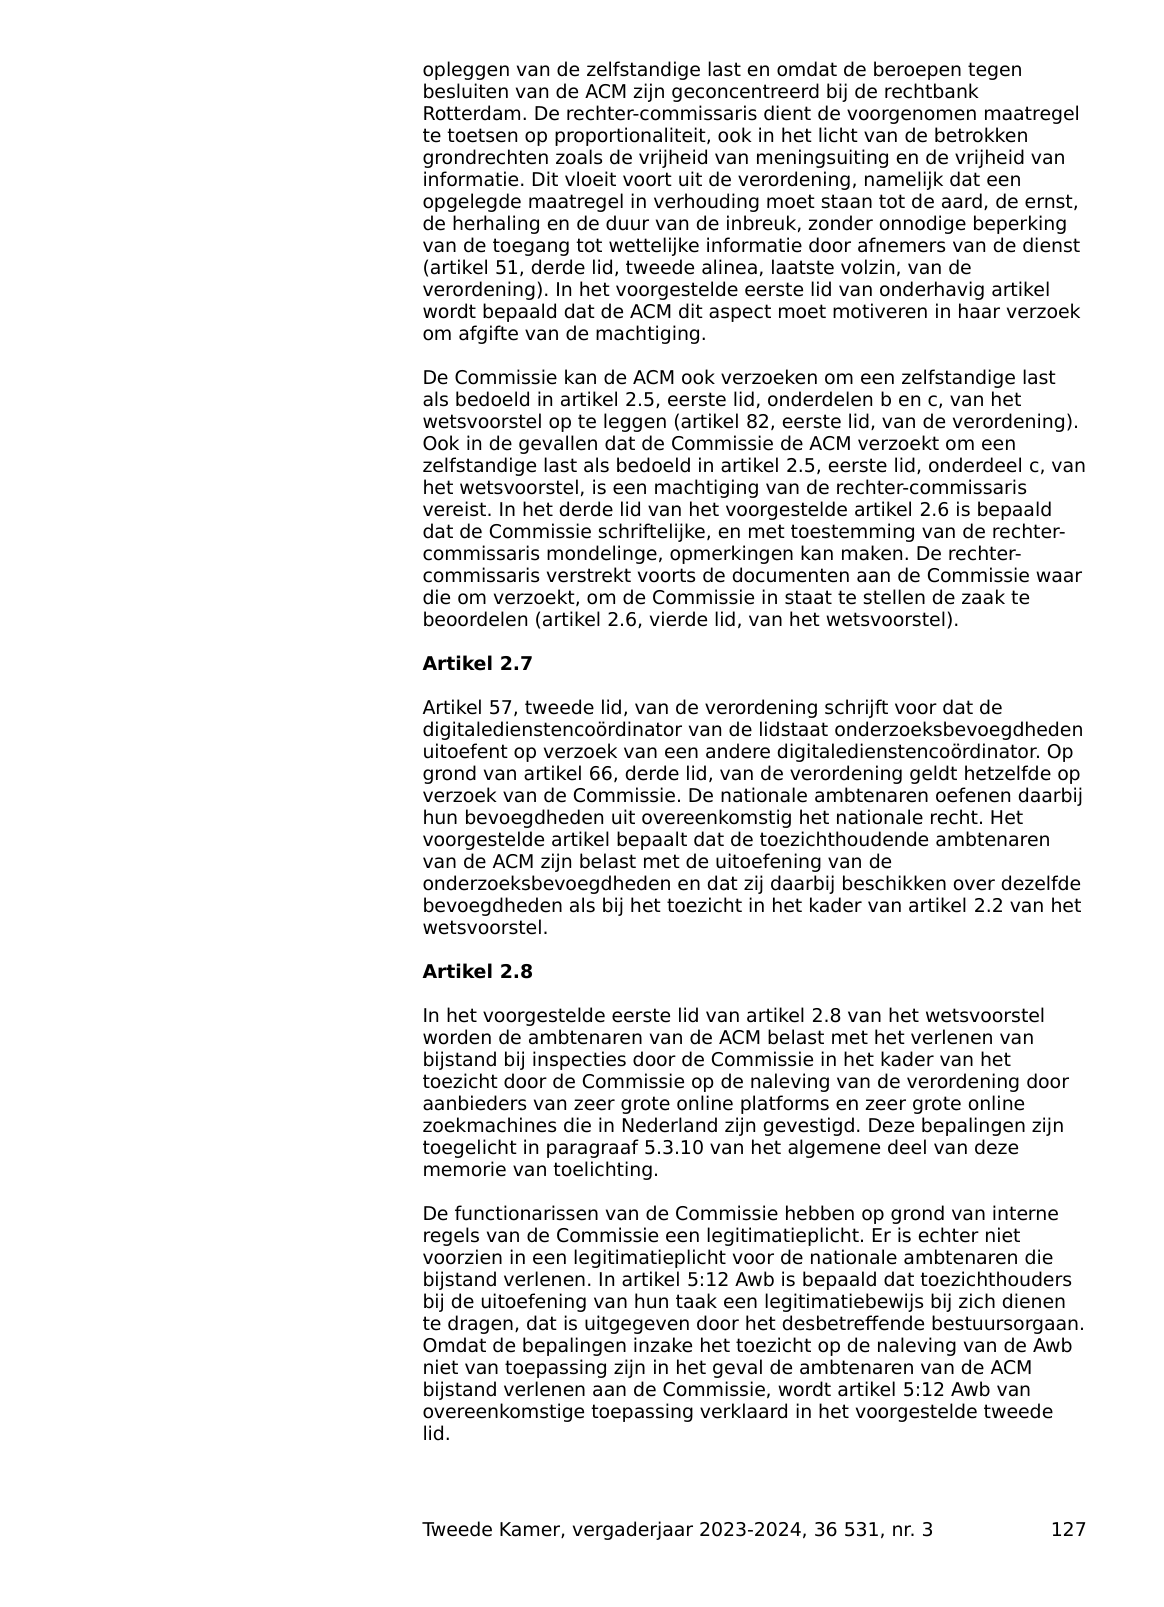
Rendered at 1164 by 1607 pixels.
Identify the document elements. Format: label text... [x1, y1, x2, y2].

text opleggen van de zelfstandige last en omdat de beroepen tegen besluiten van de ACM zijn geconcentreerd bij de rechtbank Rotterdam. De rechter-commissaris dient de voorgenomen maatregel te toetsen op proportionaliteit, ook in het licht van de betrokken grondrechten zoals de vrijheid van meningsuiting en de vrijheid van informatie. Dit vloeit voort uit de verordening, namelijk dat een opgelegde maatregel in verhouding moet staan tot de aard, de ernst, de herhaling en de duur van de inbreuk, zonder onnodige beperking van de toegang tot wettelijke informatie door afnemers van de dienst (artikel 51, derde lid, tweede alinea, laatste volzin, van de verordening). In het voorgestelde eerste lid van onderhavig artikel wordt bepaald dat de ACM dit aspect moet motiveren in haar verzoek om afgifte van de machtiging. [422, 59, 1087, 345]
subtitle Artikel 2.7 [422, 653, 1087, 675]
text In het voorgestelde eerste lid van artikel 2.8 van het wetsvoorstel worden de ambtenaren van de ACM belast met het verlenen van bijstand bij inspecties door de Commissie in het kader van het toezicht door de Commissie op de naleving van de verordening door aanbieders van zeer grote online platforms en zeer grote online zoekmachines die in Nederland zijn gevestigd. Deze bepalingen zijn toegelicht in paragraaf 5.3.10 van het algemene deel van deze memorie van toelichting. [422, 1005, 1087, 1181]
text Artikel 57, tweede lid, van de verordening schrijft voor dat de digitaledienstencoördinator van de lidstaat onderzoeksbevoegdheden uitoefent op verzoek van een andere digitaledienstencoördinator. Op grond van artikel 66, derde lid, van de verordening geldt hetzelfde op verzoek van de Commissie. De nationale ambtenaren oefenen daarbij hun bevoegdheden uit overeenkomstig het nationale recht. Het voorgestelde artikel bepaalt dat de toezichthoudende ambtenaren van de ACM zijn belast met de uitoefening van de onderzoeksbevoegdheden en dat zij daarbij beschikken over dezelfde bevoegdheden als bij het toezicht in het kader van artikel 2.2 van het wetsvoorstel. [422, 697, 1087, 939]
subtitle Artikel 2.8 [422, 961, 1087, 983]
text De Commissie kan de ACM ook verzoeken om een zelfstandige last als bedoeld in artikel 2.5, eerste lid, onderdelen b en c, van het wetsvoorstel op te leggen (artikel 82, eerste lid, van de verordening). Ook in de gevallen dat de Commissie de ACM verzoekt om een zelfstandige last als bedoeld in artikel 2.5, eerste lid, onderdeel c, van het wetsvoorstel, is een machtiging van de rechter-commissaris vereist. In het derde lid van het voorgestelde artikel 2.6 is bepaald dat de Commissie schriftelijke, en met toestemming van de rechter-commissaris mondelinge, opmerkingen kan maken. De rechter-commissaris verstrekt voorts de documenten aan de Commissie waar die om verzoekt, om de Commissie in staat te stellen de zaak te beoordelen (artikel 2.6, vierde lid, van het wetsvoorstel). [422, 367, 1087, 631]
text De functionarissen van de Commissie hebben op grond van interne regels van de Commissie een legitimatieplicht. Er is echter niet voorzien in een legitimatieplicht voor de nationale ambtenaren die bijstand verlenen. In artikel 5:12 Awb is bepaald dat toezichthouders bij de uitoefening van hun taak een legitimatiebewijs bij zich dienen te dragen, dat is uitgegeven door het desbetreffende bestuursorgaan. Omdat de bepalingen inzake het toezicht op de naleving van de Awb niet van toepassing zijn in het geval de ambtenaren van de ACM bijstand verlenen aan de Commissie, wordt artikel 5:12 Awb van overeenkomstige toepassing verklaard in het voorgestelde tweede lid. [422, 1203, 1087, 1445]
